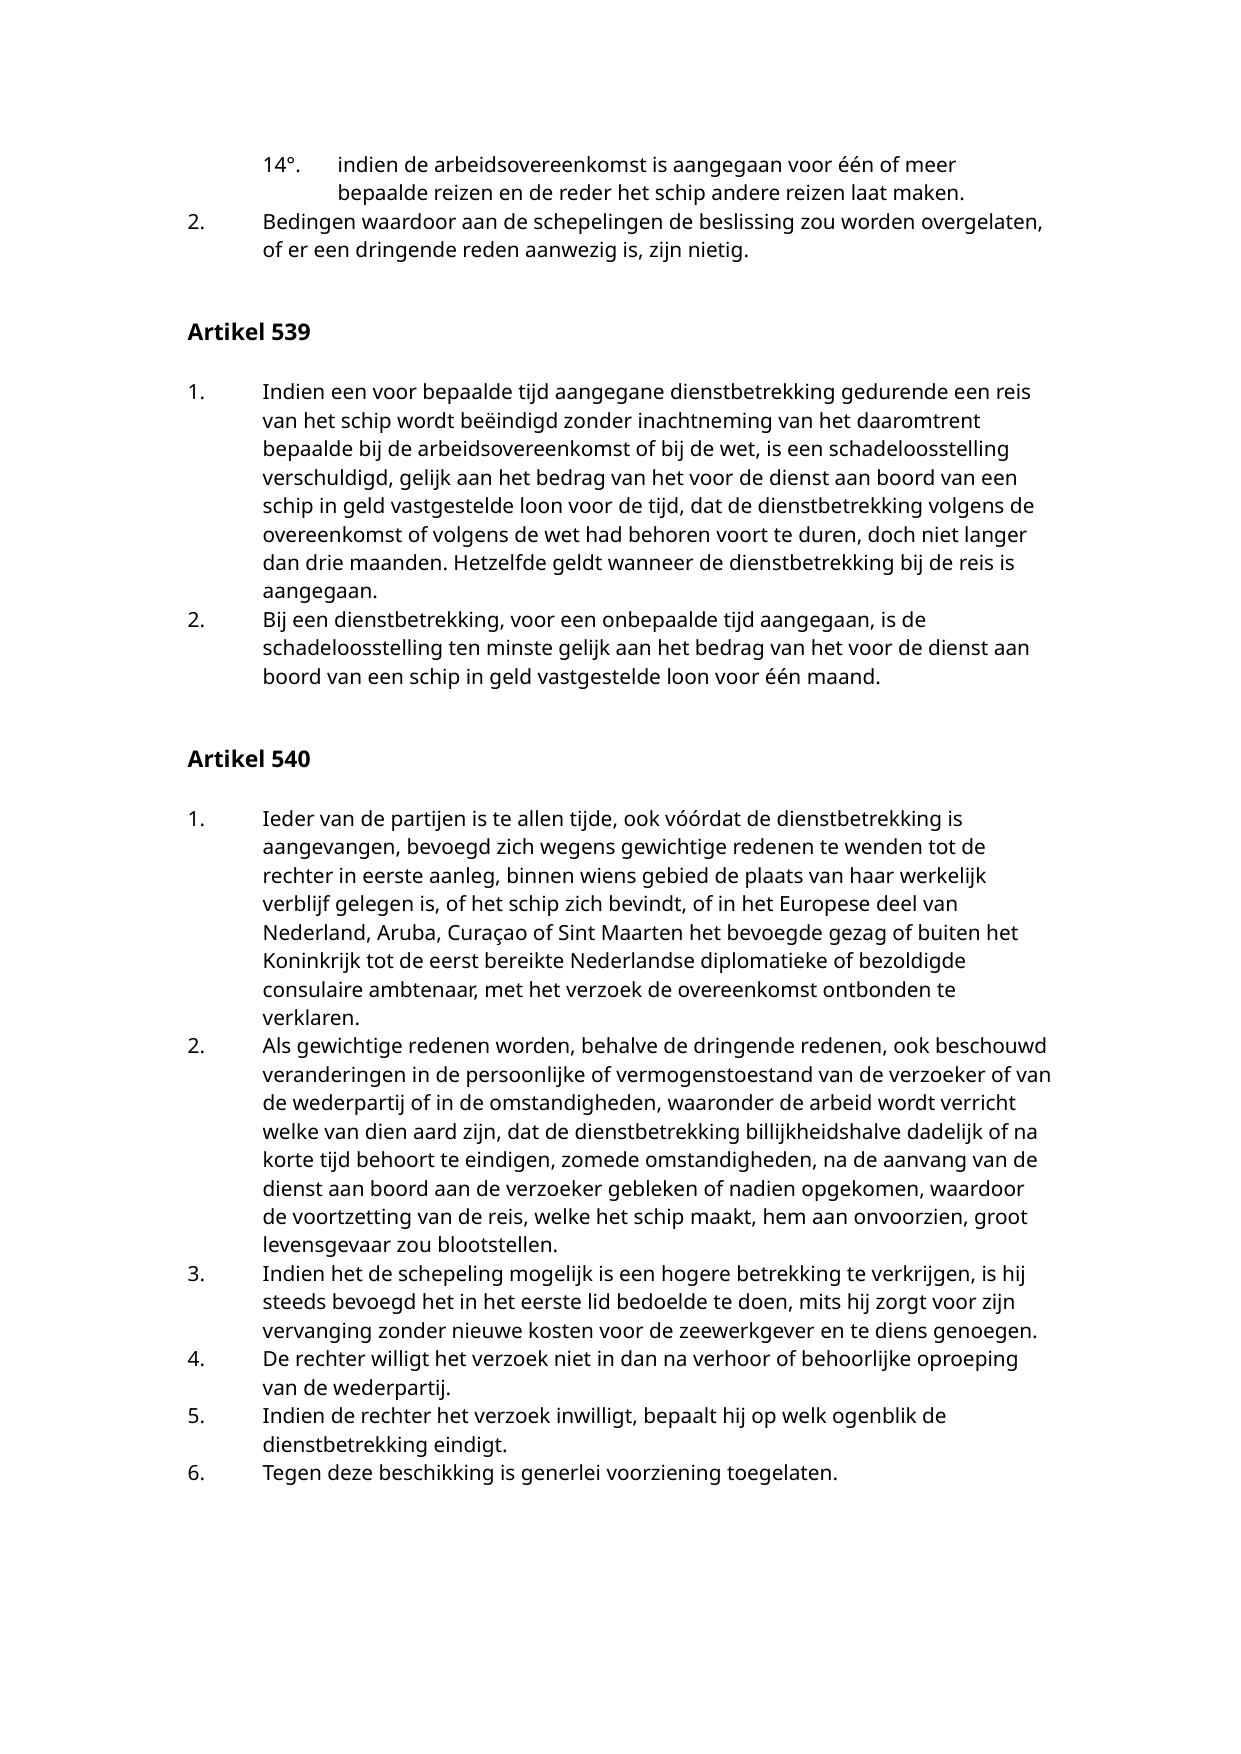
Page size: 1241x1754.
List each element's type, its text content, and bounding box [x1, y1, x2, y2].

list Indien het de schepeling mogelijk is een hogere betrekking te verkrijgen, is hij steeds bevoegd het in het eerste lid bedoelde te doen, mits hij zorgt voor zijn vervanging zonder nieuwe kosten voor de zeewerkgever en te diens genoegen. [187, 1259, 1053, 1344]
list Indien een voor bepaalde tijd aangegane dienstbetrekking gedurende een reis van het schip wordt beëindigd zonder inachtneming van het daaromtrent bepaalde bij de arbeidsovereenkomst of bij de wet, is een schadeloosstelling verschuldigd, gelijk aan het bedrag van het voor de dienst aan boord van een schip in geld vastgestelde loon voor de tijd, dat de dienstbetrekking volgens de overeenkomst of volgens de wet had behoren voort te duren, doch niet langer dan drie maanden. Hetzelfde geldt wanneer de dienstbetrekking bij de reis is aangegaan. [187, 377, 1053, 605]
subtitle Artikel 540 [187, 743, 1053, 774]
list Ieder van de partijen is te allen tijde, ook vóórdat de dienstbetrekking is aangevangen, bevoegd zich wegens gewichtige redenen te wenden tot de rechter in eerste aanleg, binnen wiens gebied de plaats van haar werkelijk verblijf gelegen is, of het schip zich bevindt, of in het Europese deel van Nederland, Aruba, Curaçao of Sint Maarten het bevoegde gezag of buiten het Koninkrijk tot de eerst bereikte Nederlandse diplomatieke of bezoldigde consulaire ambtenaar, met het verzoek de overeenkomst ontbonden te verklaren. [187, 804, 1053, 1032]
list De rechter willigt het verzoek niet in dan na verhoor of behoorlijke oproeping van de wederpartij. [187, 1344, 1053, 1401]
list Bedingen waardoor aan de schepelingen de beslissing zou worden overgelaten, of er een dringende reden aanwezig is, zijn nietig. [187, 207, 1053, 264]
list Indien de rechter het verzoek inwilligt, bepaalt hij op welk ogenblik de dienstbetrekking eindigt. [187, 1401, 1053, 1458]
subtitle Artikel 539 [187, 316, 1053, 347]
list Bij een dienstbetrekking, voor een onbepaalde tijd aangegaan, is de schadeloosstelling ten minste gelijk aan het bedrag van het voor de dienst aan boord van een schip in geld vastgestelde loon voor één maand. [187, 605, 1053, 690]
list Als gewichtige redenen worden, behalve de dringende redenen, ook beschouwd veranderingen in de persoonlijke of vermogenstoestand van de verzoeker of van de wederpartij of in de omstandigheden, waaronder de arbeid wordt verricht welke van dien aard zijn, dat de dienstbetrekking billijkheidshalve dadelijk of na korte tijd behoort te eindigen, zomede omstandigheden, na de aanvang van de dienst aan boord aan de verzoeker gebleken of nadien opgekomen, waardoor de voortzetting van de reis, welke het schip maakt, hem aan onvoorzien, groot levensgevaar zou blootstellen. [187, 1032, 1053, 1259]
list Tegen deze beschikking is generlei voorziening toegelaten. [187, 1458, 1053, 1487]
list indien de arbeidsovereenkomst is aangegaan voor één of meer bepaalde reizen en de reder het schip andere reizen laat maken. [262, 150, 1053, 207]
